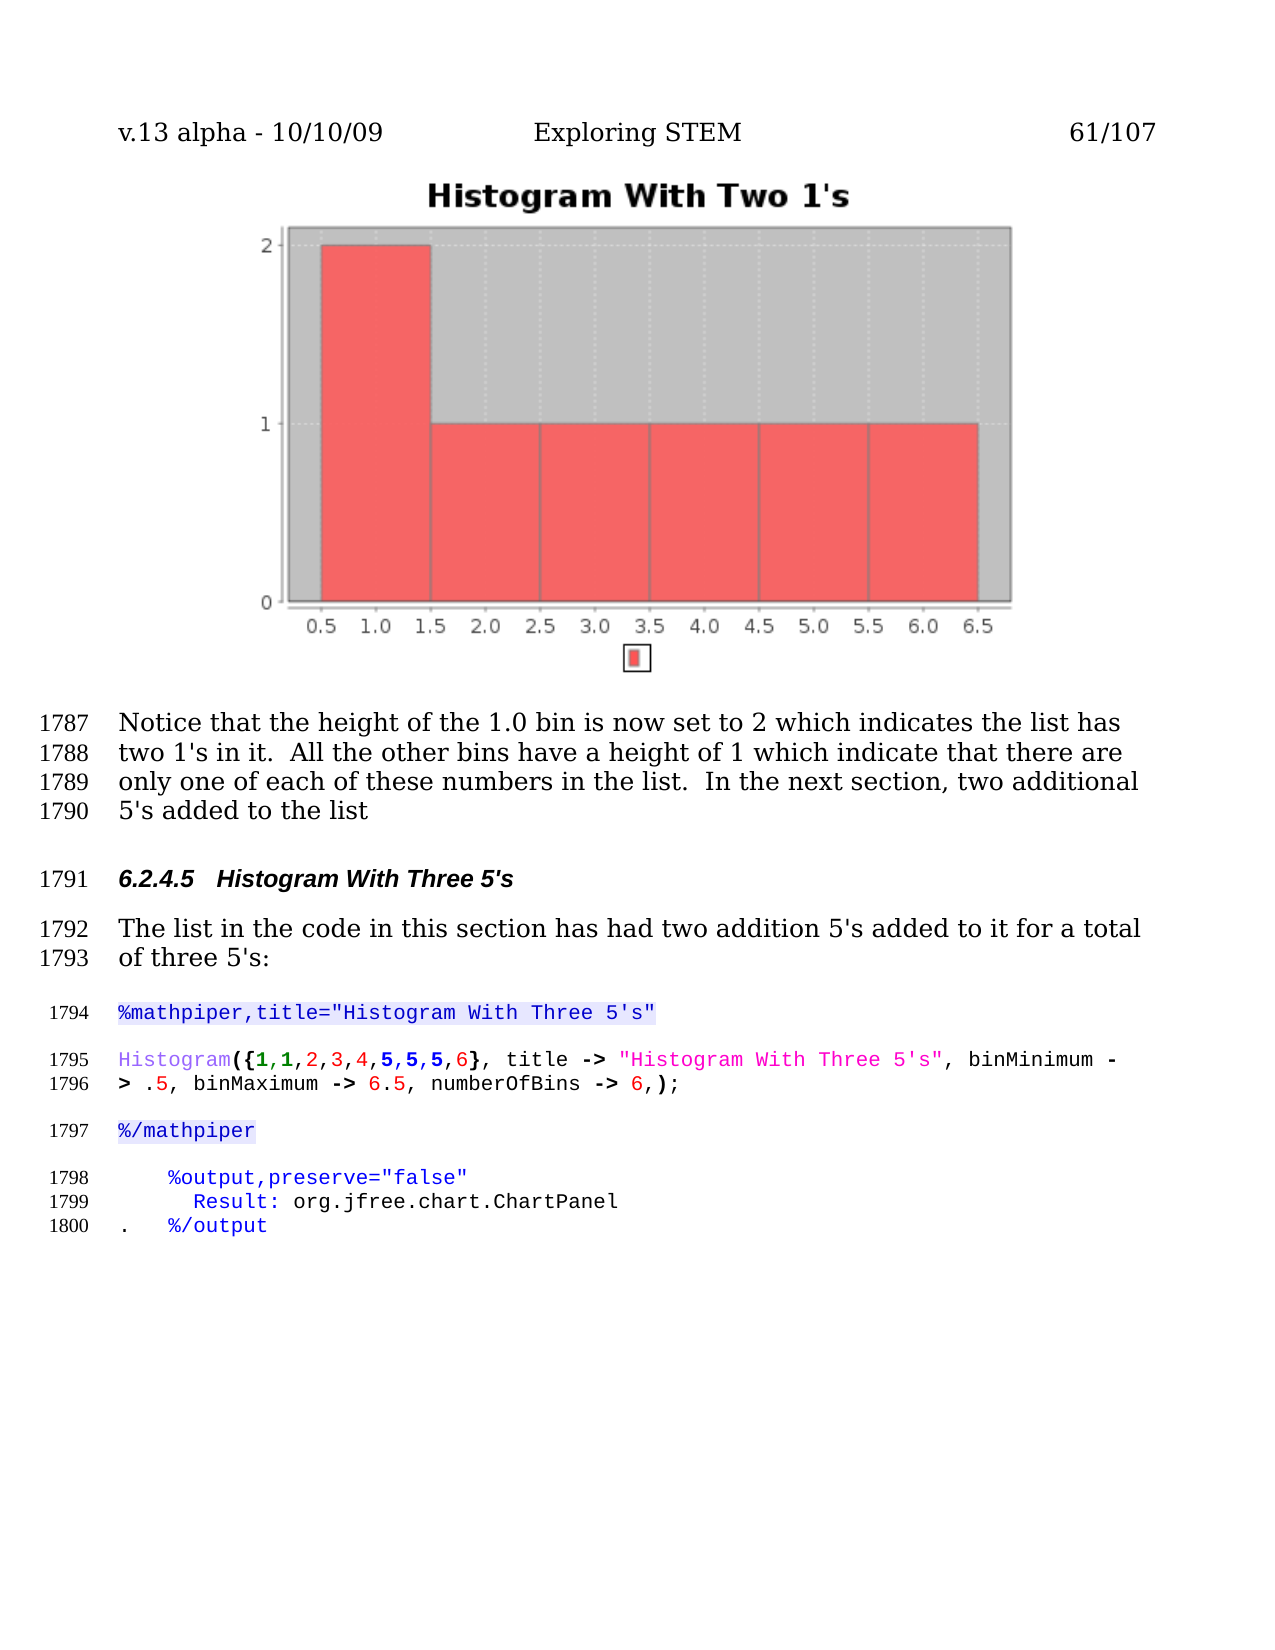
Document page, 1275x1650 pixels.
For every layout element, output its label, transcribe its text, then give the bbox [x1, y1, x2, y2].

subtitle Histogram With Three 5's [118, 864, 1157, 893]
text %mathpiper,title="Histogram With Three 5's" [118, 1002, 1157, 1025]
text %/mathpiper [118, 1120, 1157, 1144]
text Result: org.jfree.chart.ChartPanel [118, 1191, 1157, 1214]
text Histogram({1,1,2,3,4,5,5,5,6}, title -> "Histogram With Three 5's", binMinimum -> .5, binMaximum -> 6.5, numberOfBins -> 6,); [118, 1049, 1157, 1096]
text The list in the code in this section has had two addition 5's added to it for a total of three 5's: [118, 914, 1157, 972]
text %output,preserve="false" [118, 1167, 1157, 1191]
text Notice that the height of the 1.0 bin is now set to 2 which indicates the list has two 1's in it. All the other bins have a height of 1 which indicate that there are only one of each of these numbers in the list. In the next section, two additional 5's added to the list [118, 708, 1157, 825]
text . %/output [118, 1214, 1157, 1238]
picture [245, 176, 1030, 674]
